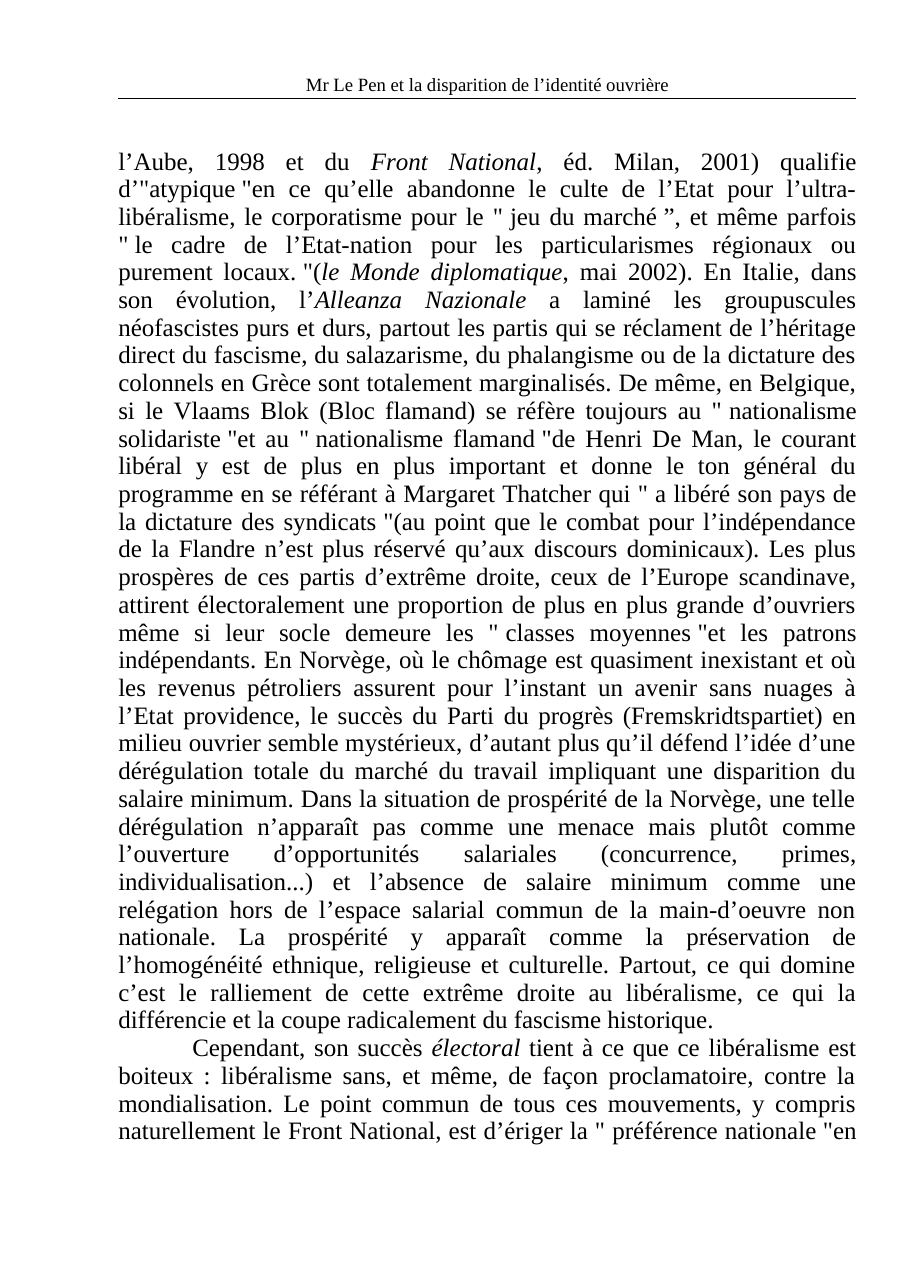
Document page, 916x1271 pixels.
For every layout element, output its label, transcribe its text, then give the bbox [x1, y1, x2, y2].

text l’Aube, 1998 et du Front National, éd. Milan, 2001) qualifie d’"atypique "en ce qu’elle abandonne le culte de l’Etat pour l’ultra-libéralisme, le corporatisme pour le " jeu du marché ”, et même parfois " le cadre de l’Etat-nation pour les particularismes régionaux ou purement locaux. "(le Monde diplomatique, mai 2002). En Italie, dans son évolution, l’Alleanza Nazionale a laminé les groupuscules néofascistes purs et durs, partout les partis qui se réclament de l’héritage direct du fascisme, du salazarisme, du phalangisme ou de la dictature des colonnels en Grèce sont totalement marginalisés. De même, en Belgique, si le Vlaams Blok (Bloc flamand) se réfère toujours au " nationalisme solidariste "et au " nationalisme flamand "de Henri De Man, le courant libéral y est de plus en plus important et donne le ton général du programme en se référant à Margaret Thatcher qui " a libéré son pays de la dictature des syndicats "(au point que le combat pour l’indépendance de la Flandre n’est plus réservé qu’aux discours dominicaux). Les plus prospères de ces partis d’extrême droite, ceux de l’Europe scandinave, attirent électoralement une proportion de plus en plus grande d’ouvriers même si leur socle demeure les " classes moyennes "et les patrons indépendants. En Norvège, où le chômage est quasiment inexistant et où les revenus pétroliers assurent pour l’instant un avenir sans nuages à l’Etat providence, le succès du Parti du progrès (Fremskridtspartiet) en milieu ouvrier semble mystérieux, d’autant plus qu’il défend l’idée d’une dérégulation totale du marché du travail impliquant une disparition du salaire minimum. Dans la situation de prospérité de la Norvège, une telle dérégulation n’apparaît pas comme une menace mais plutôt comme l’ouverture d’opportunités salariales (concurrence, primes, individualisation...) et l’absence de salaire minimum comme une relégation hors de l’espace salarial commun de la main-d’oeuvre non nationale. La prospérité y apparaît comme la préservation de l’homogénéité ethnique, religieuse et culturelle. Partout, ce qui domine c’est le ralliement de cette extrême droite au libéralisme, ce qui la différencie et la coupe radicalement du fascisme historique. [118, 148, 856, 1034]
text Cependant, son succès électoral tient à ce que ce libéralisme est boiteux : libéralisme sans, et même, de façon proclamatoire, contre la mondialisation. Le point commun de tous ces mouvements, y compris naturellement le Front National, est d’ériger la " préférence nationale "en [118, 1034, 856, 1145]
